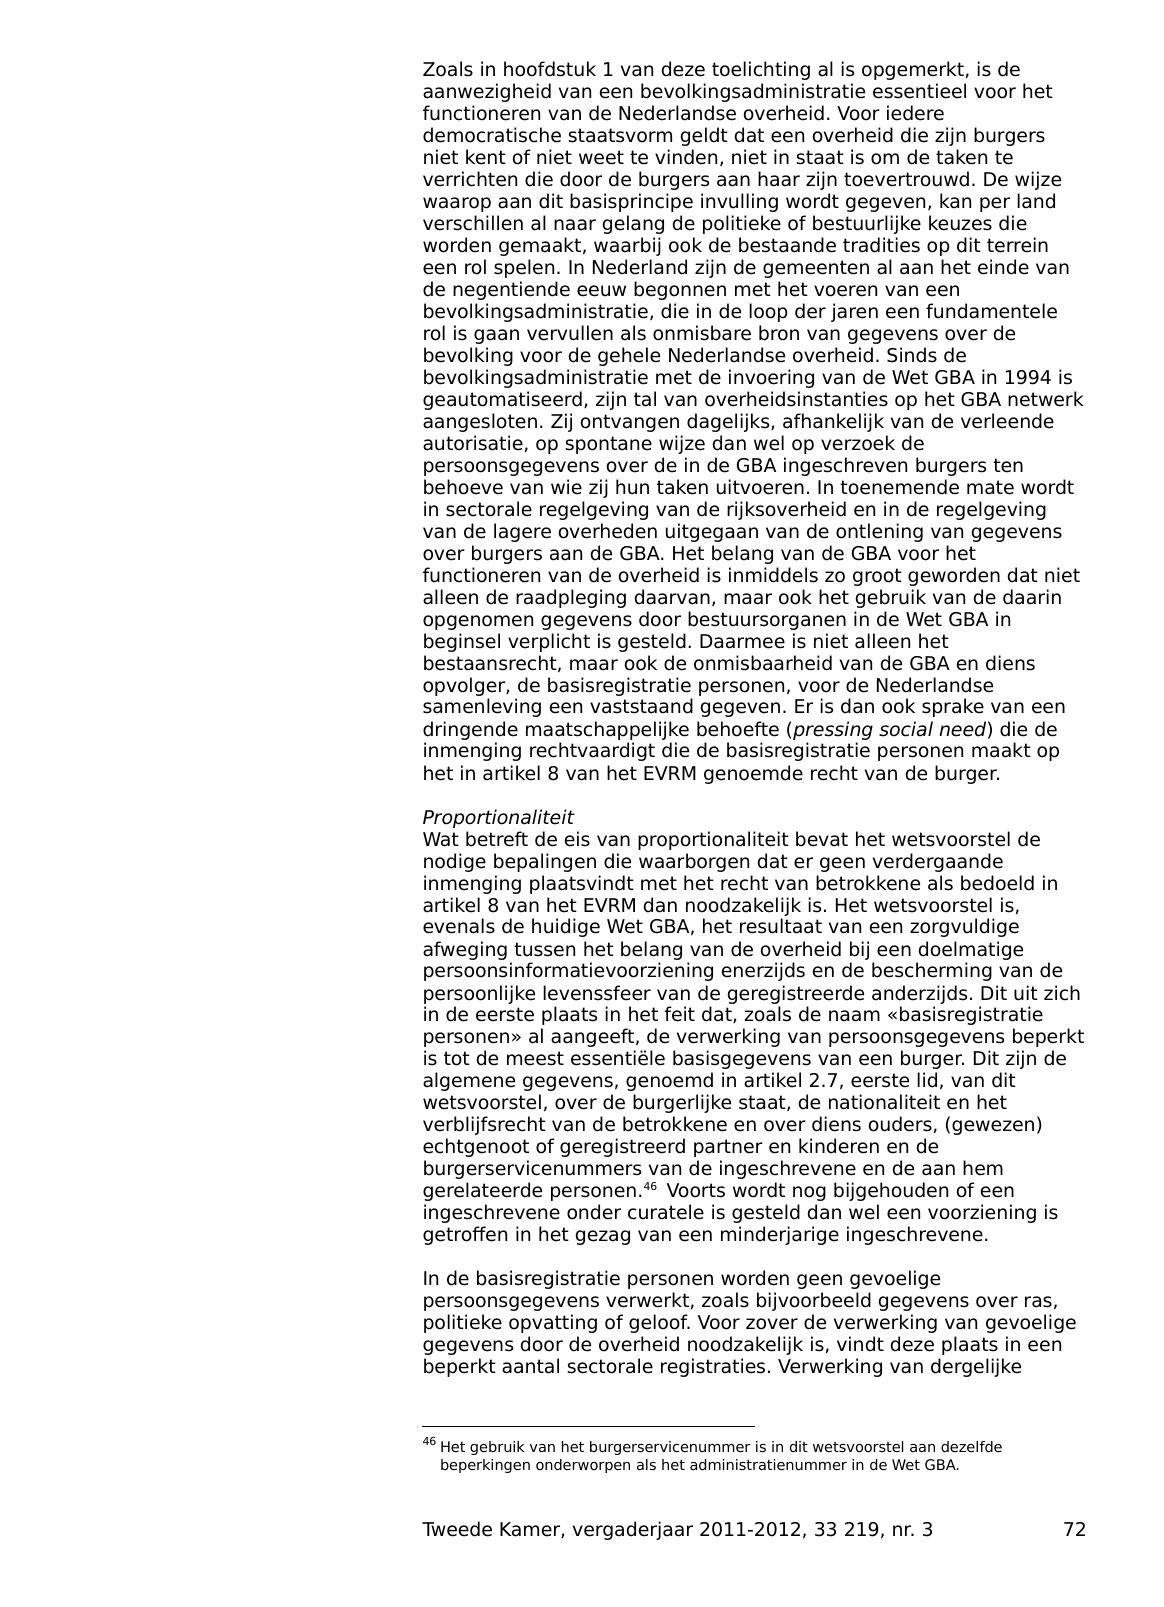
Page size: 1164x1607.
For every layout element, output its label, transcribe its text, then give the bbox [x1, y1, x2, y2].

text Zoals in hoofdstuk 1 van deze toelichting al is opgemerkt, is de aanwezigheid van een bevolkingsadministratie essentieel voor het functioneren van de Nederlandse overheid. Voor iedere democratische staatsvorm geldt dat een overheid die zijn burgers niet kent of niet weet te vinden, niet in staat is om de taken te verrichten die door de burgers aan haar zijn toevertrouwd. De wijze waarop aan dit basisprincipe invulling wordt gegeven, kan per land verschillen al naar gelang de politieke of bestuurlijke keuzes die worden gemaakt, waarbij ook de bestaande tradities op dit terrein een rol spelen. In Nederland zijn de gemeenten al aan het einde van de negentiende eeuw begonnen met het voeren van een bevolkingsadministratie, die in de loop der jaren een fundamentele rol is gaan vervullen als onmisbare bron van gegevens over de bevolking voor de gehele Nederlandse overheid. Sinds de bevolkingsadministratie met de invoering van de Wet GBA in 1994 is geautomatiseerd, zijn tal van overheidsinstanties op het GBA netwerk aangesloten. Zij ontvangen dagelijks, afhankelijk van de verleende autorisatie, op spontane wijze dan wel op verzoek de persoonsgegevens over de in de GBA ingeschreven burgers ten behoeve van wie zij hun taken uitvoeren. In toenemende mate wordt in sectorale regelgeving van de rijksoverheid en in de regelgeving van de lagere overheden uitgegaan van de ontlening van gegevens over burgers aan de GBA. Het belang van de GBA voor het functioneren van de overheid is inmiddels zo groot geworden dat niet alleen de raadpleging daarvan, maar ook het gebruik van de daarin opgenomen gegevens door bestuursorganen in de Wet GBA in beginsel verplicht is gesteld. Daarmee is niet alleen het bestaansrecht, maar ook de onmisbaarheid van de GBA en diens opvolger, de basisregistratie personen, voor de Nederlandse samenleving een vaststaand gegeven. Er is dan ook sprake van een dringende maatschappelijke behoefte (pressing social need) die de inmenging rechtvaardigt die de basisregistratie personen maakt op het in artikel 8 van het EVRM genoemde recht van de burger. [422, 59, 1087, 784]
text Wat betreft de eis van proportionaliteit bevat het wetsvoorstel de nodige bepalingen die waarborgen dat er geen verdergaande inmenging plaatsvindt met het recht van betrokkene als bedoeld in artikel 8 van het EVRM dan noodzakelijk is. Het wetsvoorstel is, evenals de huidige Wet GBA, het resultaat van een zorgvuldige afweging tussen het belang van de overheid bij een doelmatige persoonsinformatievoorziening enerzijds en de bescherming van de persoonlijke levenssfeer van de geregistreerde anderzijds. Dit uit zich in de eerste plaats in het feit dat, zoals de naam «basisregistratie personen» al aangeeft, de verwerking van persoonsgegevens beperkt is tot de meest essentiële basisgegevens van een burger. Dit zijn de algemene gegevens, genoemd in artikel 2.7, eerste lid, van dit wetsvoorstel, over de burgerlijke staat, de nationaliteit en het verblijfsrecht van de betrokkene en over diens ouders, (gewezen) echtgenoot of geregistreerd partner en kinderen en de burgerservicenummers van de ingeschrevene en de aan hem gerelateerde personen. Voorts wordt nog bijgehouden of een ingeschrevene onder curatele is gesteld dan wel een voorziening is getroffen in het gezag van een minderjarige ingeschrevene. [422, 828, 1087, 1246]
subtitle Proportionaliteit [422, 807, 1087, 828]
text Het gebruik van het burgerservicenummer is in dit wetsvoorstel aan dezelfde beperkingen onderworpen als het administratienummer in de Wet GBA. [422, 1435, 1087, 1474]
text In de basisregistratie personen worden geen gevoelige persoonsgegevens verwerkt, zoals bijvoorbeeld gegevens over ras, politieke opvatting of geloof. Voor zover de verwerking van gevoelige gegevens door de overheid noodzakelijk is, vindt deze plaats in een beperkt aantal sectorale registraties. Verwerking van dergelijke [422, 1268, 1087, 1378]
